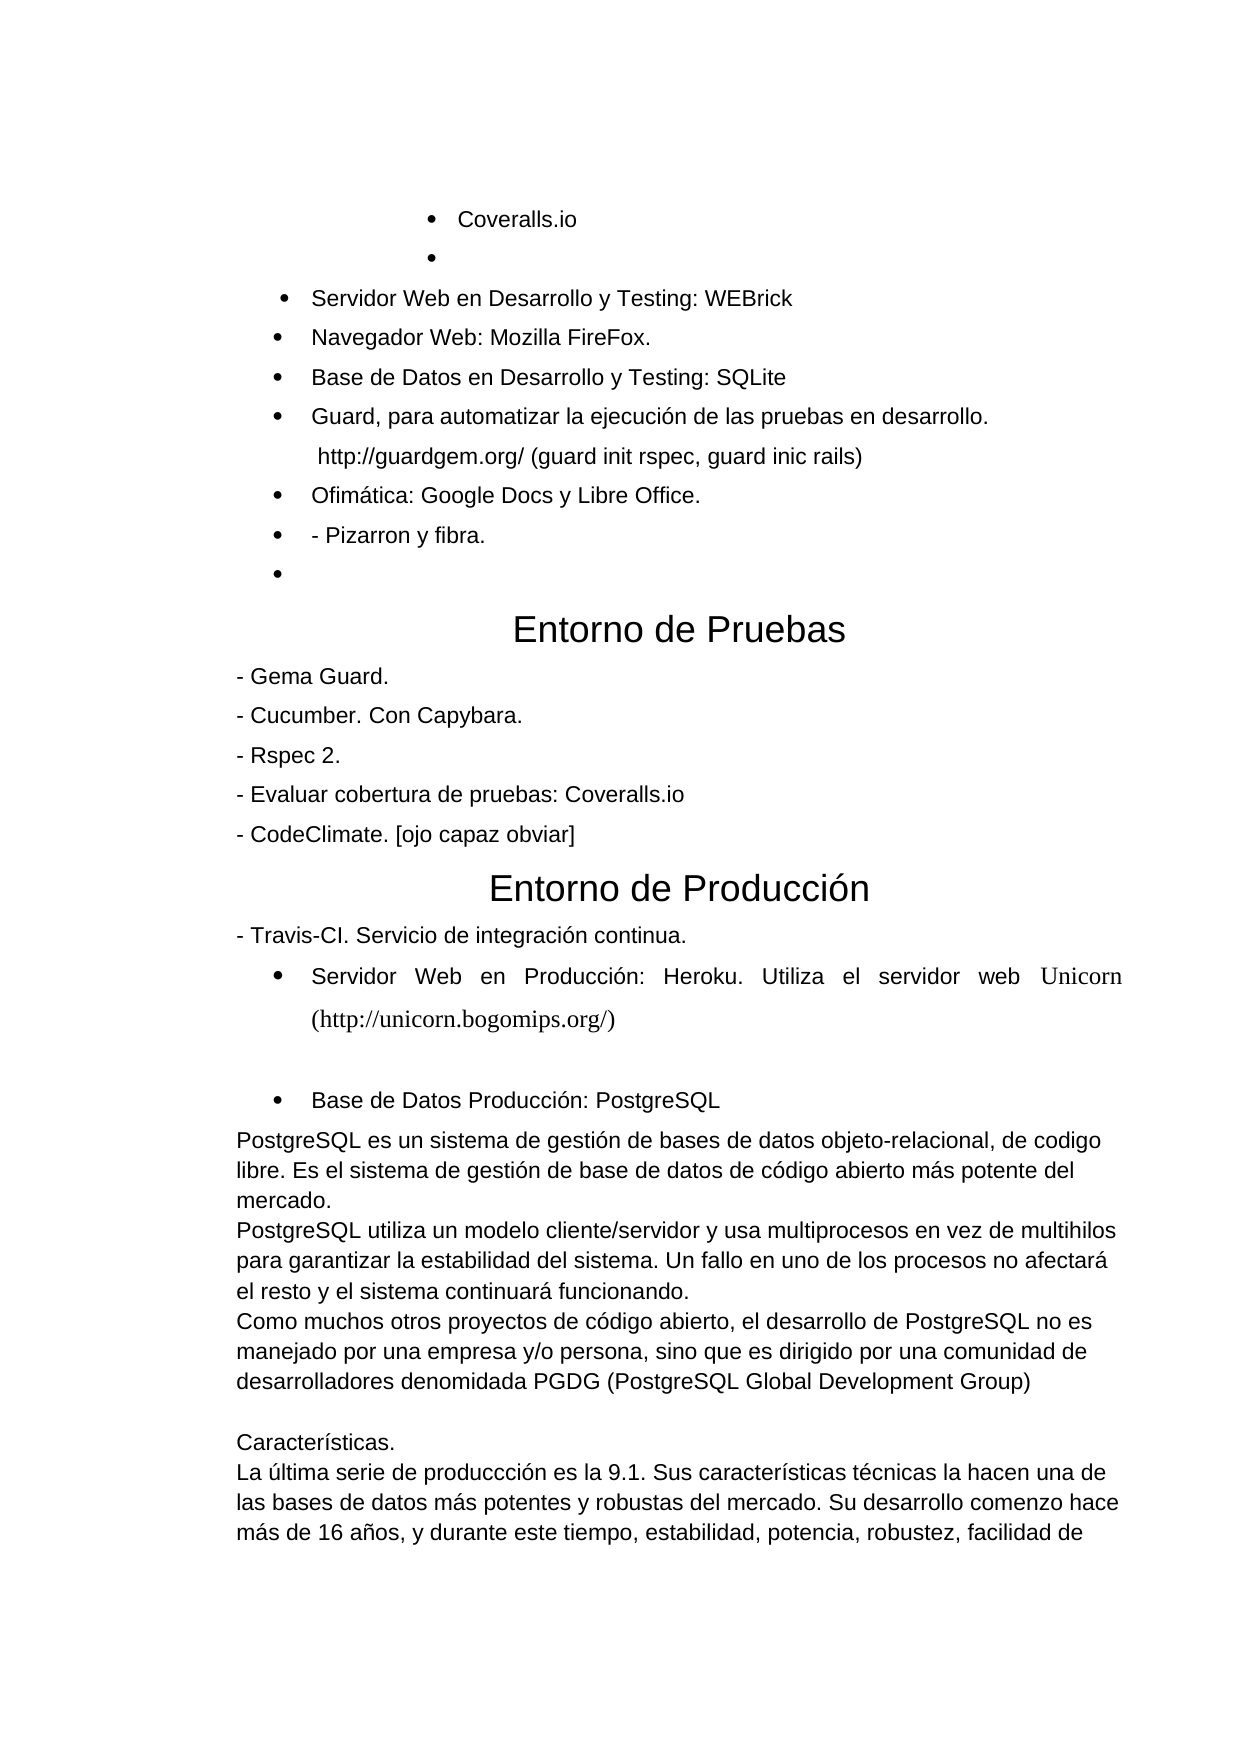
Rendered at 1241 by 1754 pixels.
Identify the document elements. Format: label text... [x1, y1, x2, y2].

subtitle Entorno de Producción [236, 866, 1122, 909]
text PostgreSQL utiliza un modelo cliente/servidor y usa multiprocesos en vez de multihilos para garantizar la estabilidad del sistema. Un fallo en uno de los procesos no afectará el resto y el sistema continuará funcionando. [236, 1217, 1122, 1304]
list Servidor Web en Producción: Heroku. Utiliza el servidor web Unicorn (http://unicorn.bogomips.org/) [274, 961, 1122, 1033]
subtitle Entorno de Pruebas [236, 607, 1122, 650]
text La última serie de produccción es la 9.1. Sus características técnicas la hacen una de las bases de datos más potentes y robustas del mercado. Su desarrollo comenzo hace más de 16 años, y durante este tiempo, estabilidad, potencia, robustez, facilidad de [236, 1459, 1122, 1546]
list Base de Datos Producción: PostgreSQL [274, 1087, 1122, 1113]
text - Rspec 2. [236, 742, 1122, 768]
text - Travis-CI. Servicio de integración continua. [236, 922, 1122, 948]
list Coveralls.io [428, 206, 1122, 232]
list Ofimática: Google Docs y Libre Office. [274, 482, 1122, 509]
list Base de Datos en Desarrollo y Testing: SQLite [274, 364, 1122, 390]
list Navegador Web: Mozilla FireFox. [274, 324, 1122, 351]
text PostgreSQL es un sistema de gestión de bases de datos objeto-relacional, de codigo libre. Es el sistema de gestión de base de datos de código abierto más potente del mercado. [236, 1127, 1122, 1213]
list Servidor Web en Desarrollo y Testing: WEBrick [280, 285, 1122, 311]
text - Evaluar cobertura de pruebas: Coveralls.io [236, 781, 1122, 807]
list Guard, para automatizar la ejecución de las pruebas en desarrollo. [274, 403, 1122, 430]
list http://guardgem.org/ (guard init rspec, guard inic rails) [274, 443, 1122, 469]
text - Gema Guard. [236, 663, 1122, 689]
text - Cucumber. Con Capybara. [236, 702, 1122, 728]
list - Pizarron y fibra. [274, 522, 1122, 548]
text Características. [236, 1429, 1122, 1455]
text - CodeClimate. [ojo capaz obviar] [236, 821, 1122, 847]
text Como muchos otros proyectos de código abierto, el desarrollo de PostgreSQL no es manejado por una empresa y/o persona, sino que es dirigido por una comunidad de desarrolladores denomidada PGDG (PostgreSQL Global Development Group) [236, 1308, 1122, 1394]
